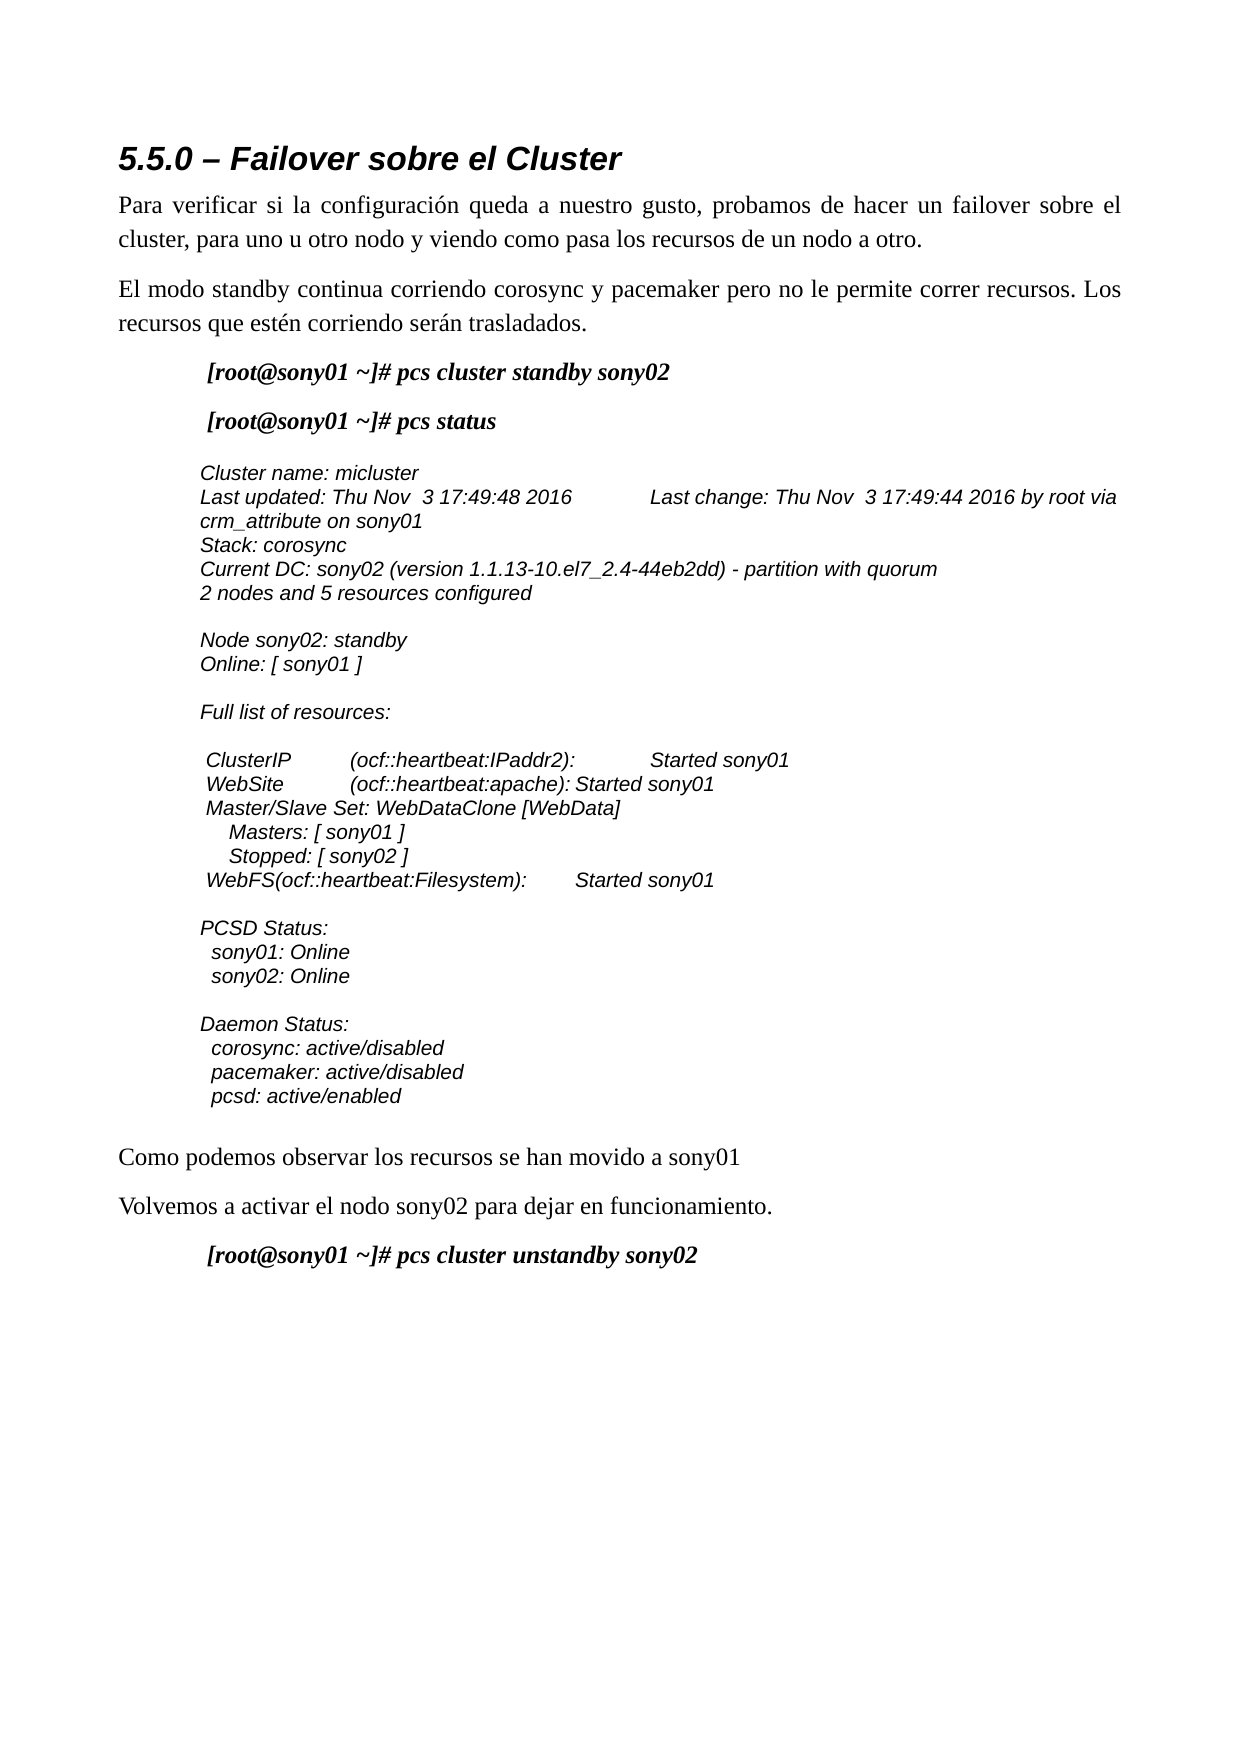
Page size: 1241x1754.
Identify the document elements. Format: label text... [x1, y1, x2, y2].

text [root@sony01 ~]# pcs cluster unstandby sony02 [207, 1240, 1122, 1269]
text Para verificar si la configuración queda a nuestro gusto, probamos de hacer un failover sobre el cluster, para uno u otro nodo y viendo como pasa los recursos de un nodo a otro. [118, 190, 1122, 253]
subtitle 5.5.0 – Failover sobre el Cluster [118, 139, 1122, 178]
text Volvemos a activar el nodo sony02 para dejar en funcionamiento. [118, 1191, 1122, 1220]
text [root@sony01 ~]# pcs cluster standby sony02 [207, 357, 1122, 386]
text [root@sony01 ~]# pcs status [207, 406, 1122, 435]
text El modo standby continua corriendo corosync y pacemaker pero no le permite correr recursos. Los recursos que estén corriendo serán trasladados. [118, 274, 1122, 337]
text Como podemos observar los recursos se han movido a sony01 [118, 1142, 1122, 1171]
